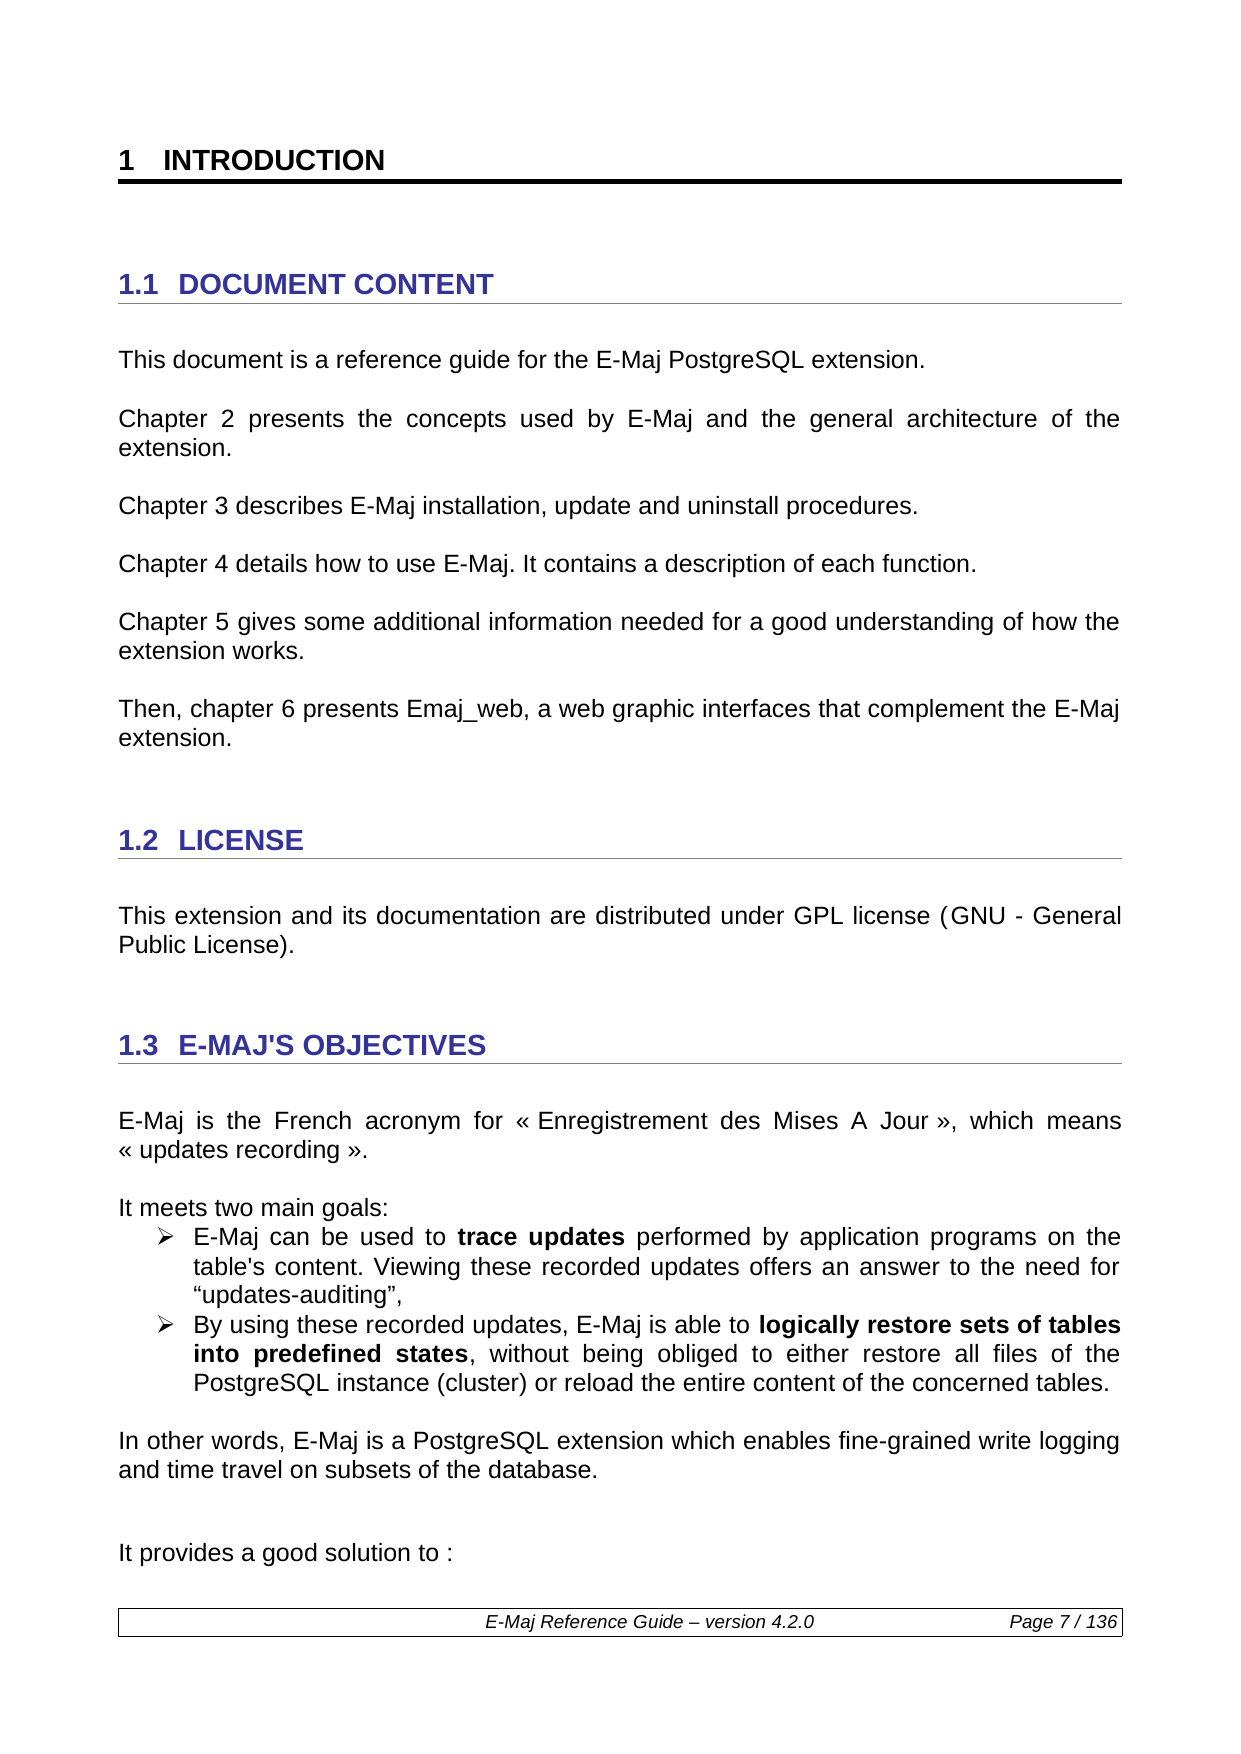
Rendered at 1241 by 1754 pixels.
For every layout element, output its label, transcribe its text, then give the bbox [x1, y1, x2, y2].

subtitle Document content [118, 267, 1122, 303]
subtitle License [118, 823, 1122, 858]
text In other words, E-Maj is a PostgreSQL extension which enables fine-grained write logging and time travel on subsets of the database. [118, 1426, 1122, 1484]
text Chapter 3 describes E-Maj installation, update and uninstall procedures. [118, 491, 1122, 520]
list E-Maj can be used to trace updates performed by application programs on the table's content. Viewing these recorded updates offers an answer to the need for “updates-auditing”, [156, 1222, 1122, 1309]
text E-Maj is the French acronym for « Enregistrement des Mises A Jour », which means « updates recording ». [118, 1106, 1122, 1164]
text It meets two main goals: [118, 1193, 1122, 1222]
text Chapter 4 details how to use E-Maj. It contains a description of each function. [118, 549, 1122, 578]
text This document is a reference guide for the E-Maj PostgreSQL extension. [118, 345, 1122, 374]
subtitle E-Maj's objectives [118, 1028, 1122, 1063]
text Chapter 5 gives some additional information needed for a good understanding of how the extension works. [118, 607, 1122, 665]
text Chapter 2 presents the concepts used by E-Maj and the general architecture of the extension. [118, 403, 1122, 462]
text Then, chapter 6 presents Emaj_web, a web graphic interfaces that complement the E-Maj extension. [118, 694, 1122, 752]
text It provides a good solution to : [118, 1538, 1122, 1567]
text This extension and its documentation are distributed under GPL license (GNU - General Public License). [118, 901, 1122, 959]
subtitle Introduction [118, 143, 1122, 179]
list By using these recorded updates, E-Maj is able to logically restore sets of tables into predefined states, without being obliged to either restore all files of the PostgreSQL instance (cluster) or reload the entire content of the concerned tables. [156, 1309, 1122, 1397]
